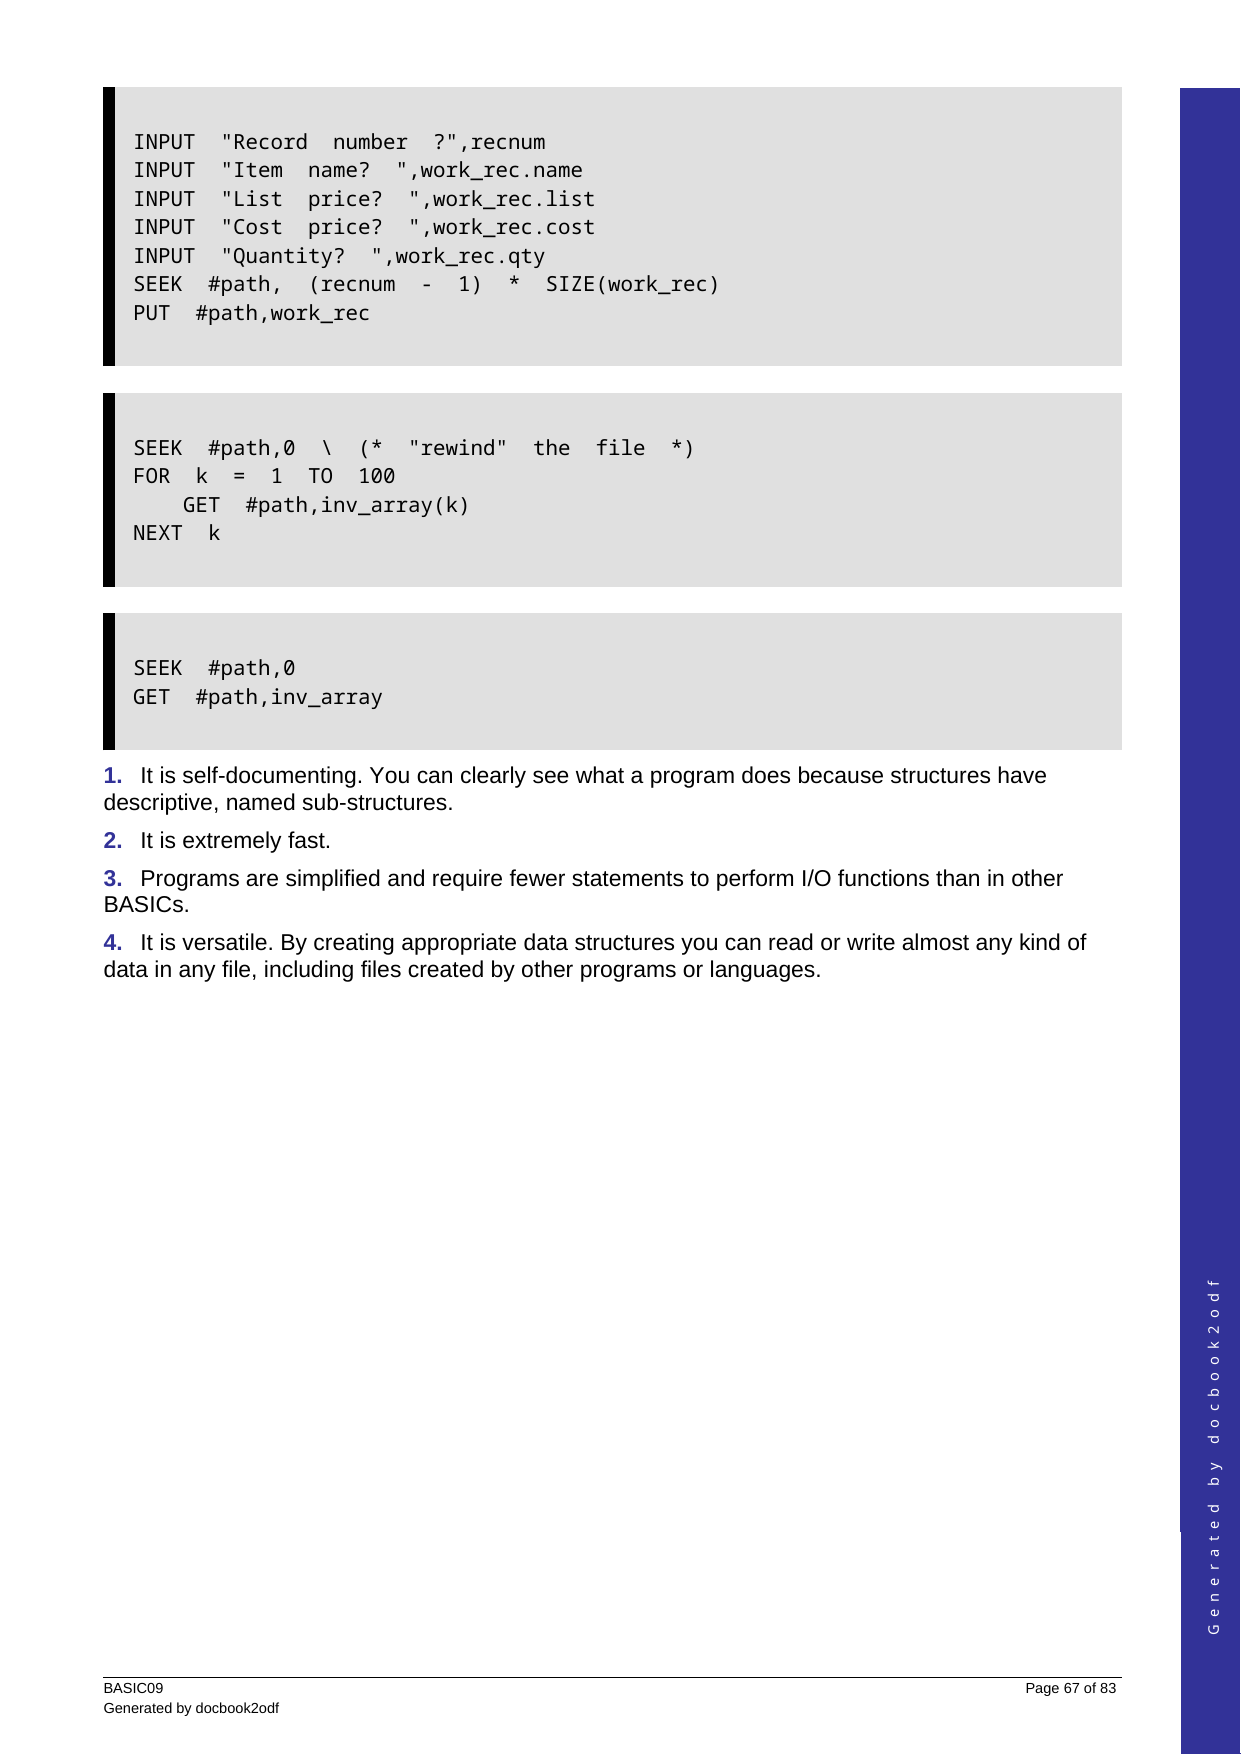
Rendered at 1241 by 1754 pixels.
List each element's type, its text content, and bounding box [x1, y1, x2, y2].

list SEEK #path, (recnum - 1) * SIZE(work_rec) [115, 269, 1122, 298]
list INPUT "Cost price? ",work_rec.cost [115, 212, 1122, 241]
list SEEK #path,0 [115, 653, 1122, 682]
list PUT #path,work_rec [115, 298, 1122, 326]
list It is self-documenting. You can clearly see what a program does because structures have descriptive, named sub-structures. [103, 762, 1122, 815]
list NEXT k [115, 518, 1122, 547]
list INPUT "Record number ?",recnum [115, 127, 1122, 155]
list INPUT "Item name? ",work_rec.name [115, 155, 1122, 184]
list INPUT "Quantity? ",work_rec.qty [115, 241, 1122, 269]
list SEEK #path,0 \ (* "rewind" the file *) [115, 433, 1122, 461]
list Programs are simplified and require fewer statements to perform I/O functions than in other BASICs. [103, 865, 1122, 917]
list It is extremely fast. [103, 827, 1122, 853]
list It is versatile. By creating appropriate data structures you can read or write almost any kind of data in any file, including files created by other programs or languages. [103, 929, 1122, 982]
list GET #path,inv_array [115, 682, 1122, 710]
list INPUT "List price? ",work_rec.list [115, 184, 1122, 212]
list FOR k = 1 TO 100 [115, 461, 1122, 490]
list GET #path,inv_array(k) [115, 490, 1122, 518]
